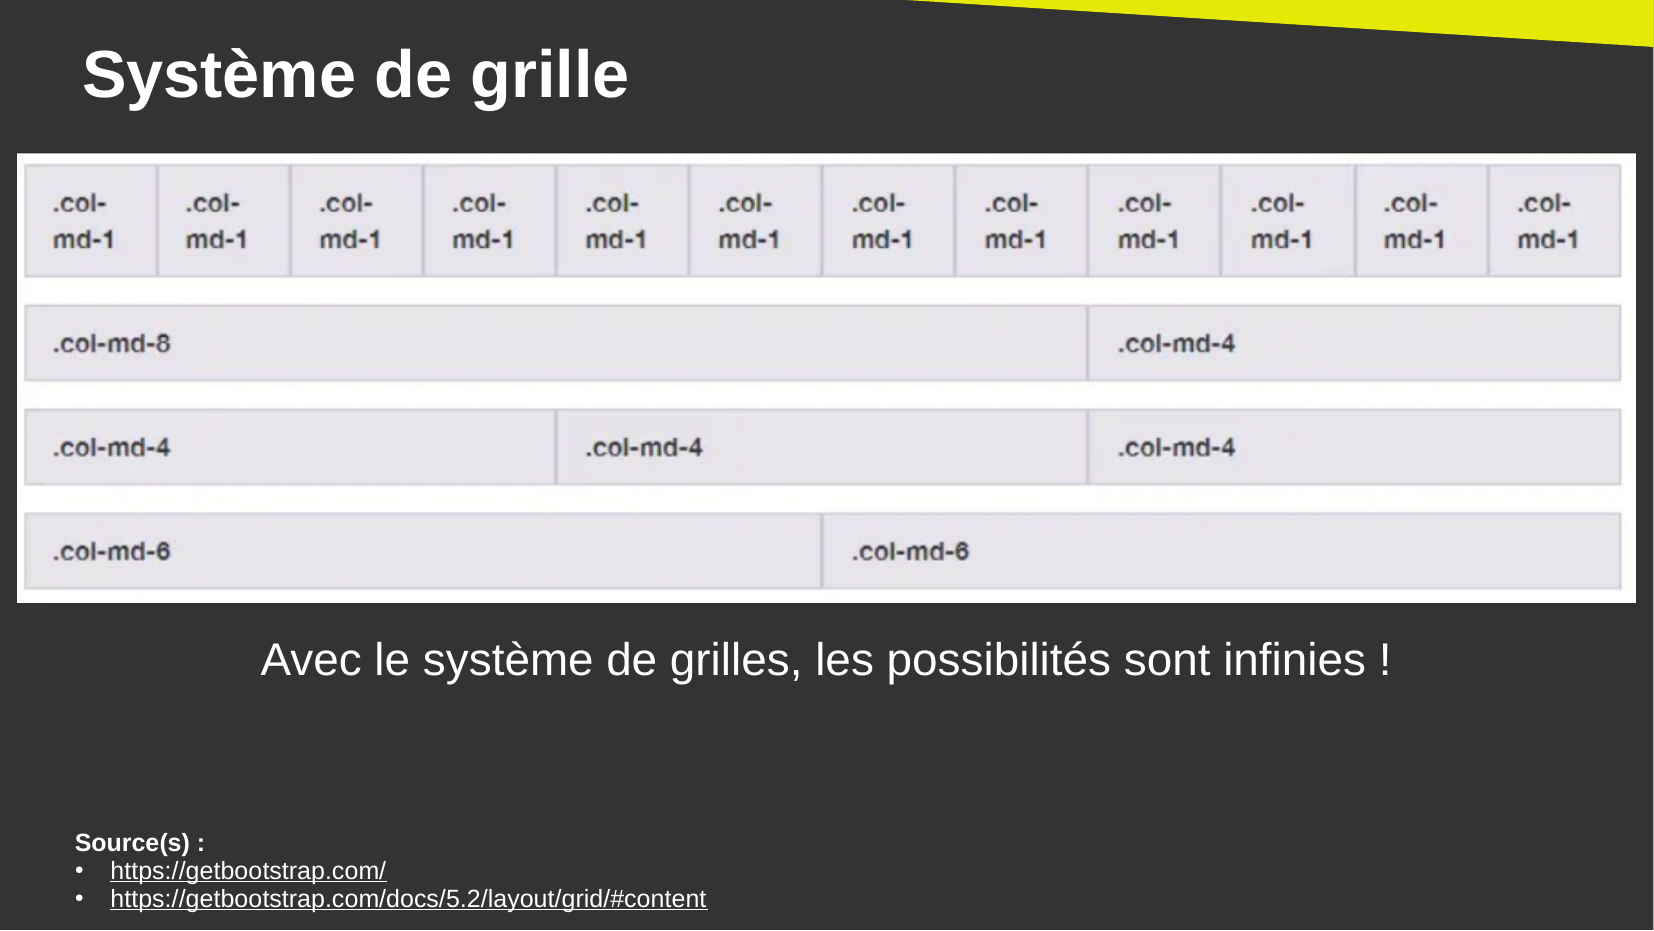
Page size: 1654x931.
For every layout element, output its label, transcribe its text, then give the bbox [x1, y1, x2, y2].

text_box Avec le système de grilles, les possibilités sont infinies ! [29, 626, 1625, 697]
picture [17, 152, 1636, 603]
text_box [906, 0, 1654, 47]
title Système de grille [82, 37, 1571, 114]
text_box Source(s) : https://getbootstrap.com/ https://getbootstrap.com/docs/5.2/layout/grid/#content [60, 821, 1583, 921]
